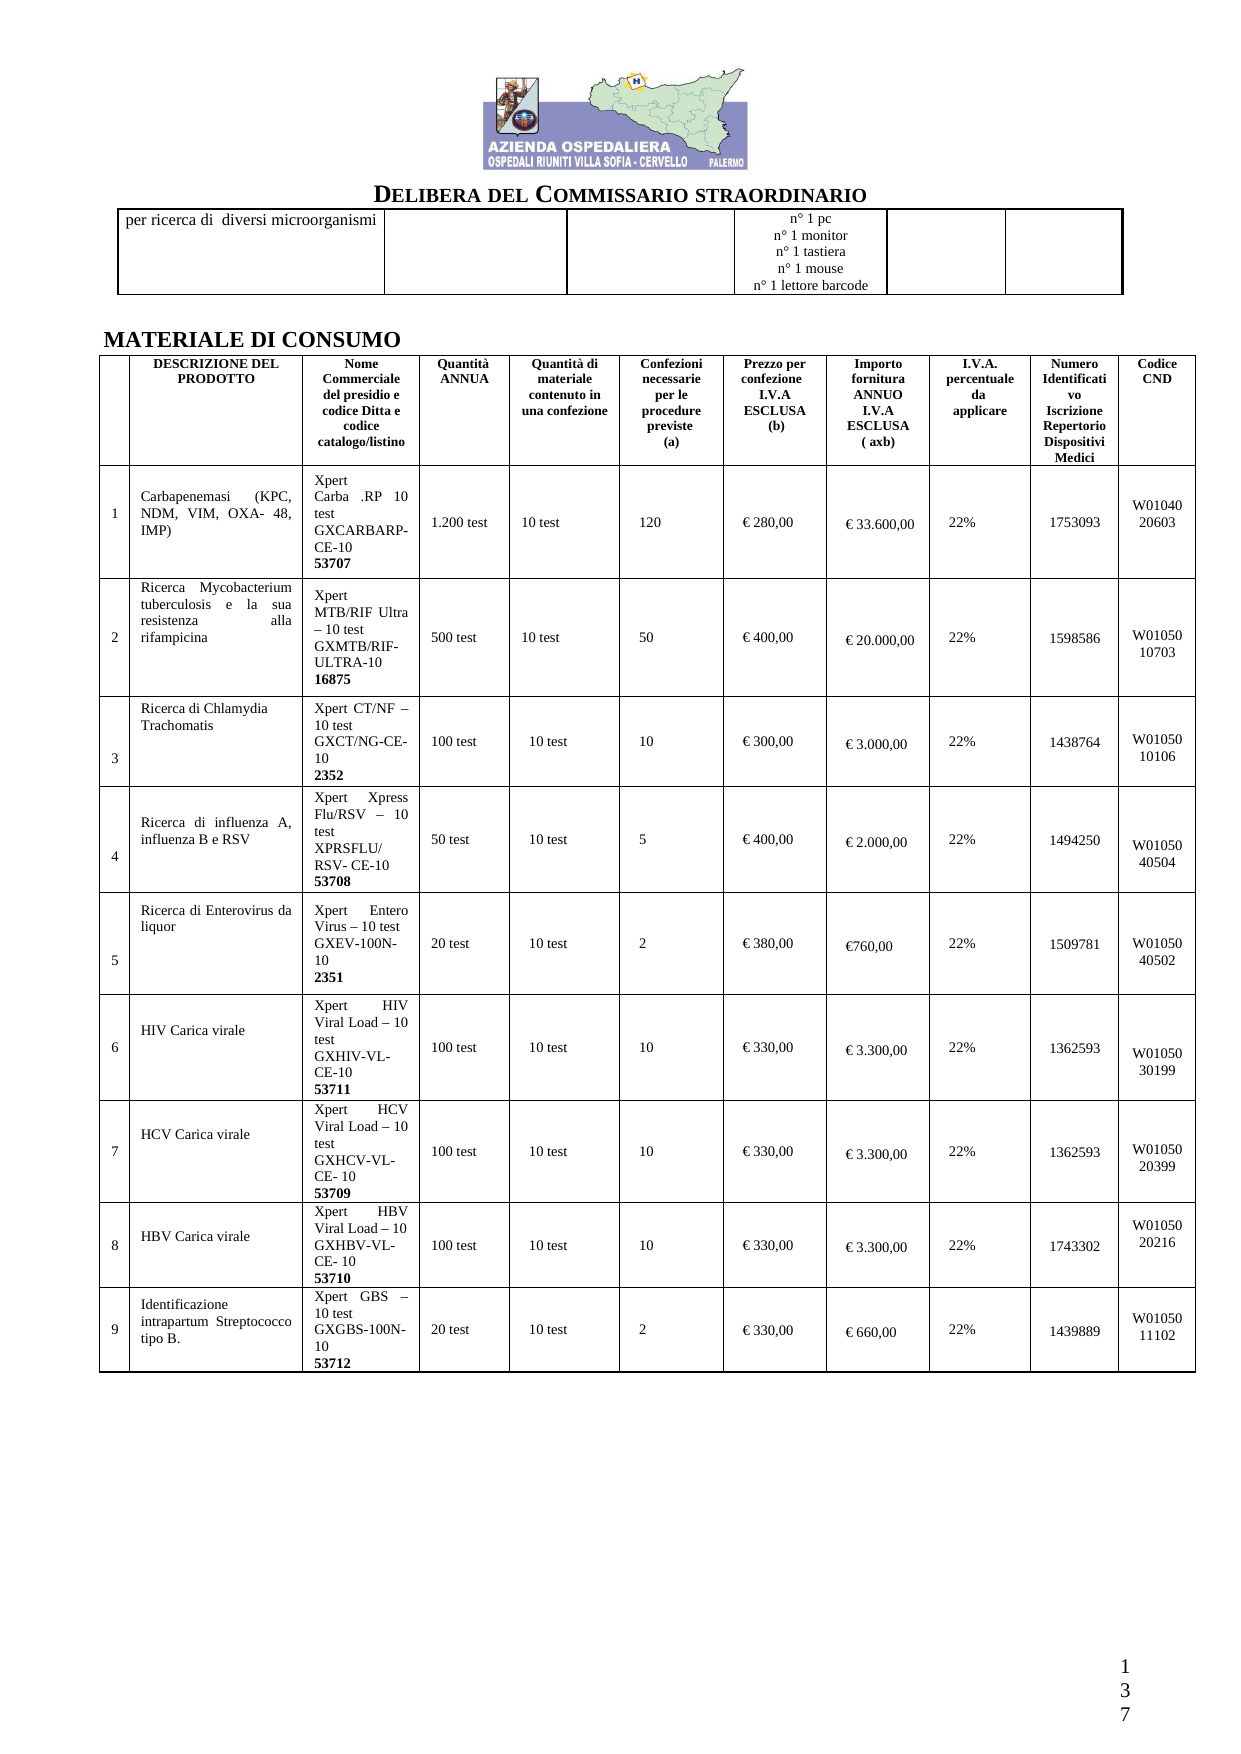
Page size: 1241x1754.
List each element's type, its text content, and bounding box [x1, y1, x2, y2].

table_cell 100 test [420, 1203, 509, 1287]
table_cell 1362593 [1031, 1101, 1118, 1202]
table_cell 1438764 [1031, 697, 1118, 786]
table_cell 22% [930, 995, 1030, 1100]
table_cell € 300,00 [724, 697, 826, 786]
table_cell Identificazione intrapartum Streptococco tipo B. [130, 1288, 302, 1371]
table_cell 1 [100, 466, 129, 578]
table_cell € 400,00 [724, 579, 826, 696]
table_cell 1598586 [1031, 579, 1118, 696]
table_cell Ricerca di Enterovirus da liquor [130, 893, 302, 993]
table_cell Ricerca di influenza A, influenza B e RSV [130, 787, 302, 892]
table_cell HBV Carica virale [130, 1203, 302, 1287]
table_cell 10 test [510, 579, 619, 696]
table_cell 5 [100, 893, 129, 993]
table_cell Xpert GBS – 10 test GXGBS-100N-10 53712 [303, 1288, 419, 1371]
table_cell € 2.000,00 [827, 787, 929, 892]
table_cell 20 test [420, 893, 509, 993]
table_cell 2 [100, 579, 129, 696]
table_cell [568, 210, 734, 293]
table_cell [888, 210, 1005, 293]
table_cell € 660,00 [827, 1288, 929, 1371]
table_cell € 330,00 [724, 1203, 826, 1287]
table_cell HCV Carica virale [130, 1101, 302, 1202]
table_cell 1743302 [1031, 1203, 1118, 1287]
table_header Importo fornitura ANNUO I.V.A ESCLUSA ( axb) [827, 356, 929, 465]
table_cell 2 [620, 1288, 723, 1371]
table_cell € 330,00 [724, 995, 826, 1100]
table_cell 2 [620, 893, 723, 993]
table_cell 1.200 test [420, 466, 509, 578]
table_cell n° 1 pc n° 1 monitor n° 1 tastiera n° 1 mouse n° 1 lettore barcode [735, 210, 886, 293]
table_cell 10 test [510, 1288, 619, 1371]
table_cell Xpert HIV Viral Load – 10 test GXHIV-VL-CE-10 53711 [303, 995, 419, 1100]
table_header I.V.A. percentuale da applicare [930, 356, 1030, 465]
table_cell 22% [930, 1288, 1030, 1371]
table_cell 10 test [510, 466, 619, 578]
table_cell 10 test [510, 1101, 619, 1202]
table_cell 10 test [510, 893, 619, 993]
table_header Quantità ANNUA [420, 356, 509, 465]
table_cell Carbapenemasi (KPC, NDM, VIM, OXA- 48, IMP) [130, 466, 302, 578]
table_cell 10 test [510, 995, 619, 1100]
table_cell 8 [100, 1203, 129, 1287]
table_header Quantità di materiale contenuto in una confezione [510, 356, 619, 465]
table_cell W0105011102 [1119, 1288, 1195, 1371]
table_cell € 380,00 [724, 893, 826, 993]
table_cell 120 [620, 466, 723, 578]
table_cell € 400,00 [724, 787, 826, 892]
table_cell W0105040504 [1119, 787, 1195, 892]
table_cell 22% [930, 579, 1030, 696]
table_cell 6 [100, 995, 129, 1100]
table_cell Ricerca di Chlamydia Trachomatis [130, 697, 302, 786]
table_cell € 330,00 [724, 1101, 826, 1202]
table_cell Xpert HBV Viral Load – 10 GXHBV-VL-CE- 10 53710 [303, 1203, 419, 1287]
table_cell € 3.300,00 [827, 995, 929, 1100]
table_header Numero Identificativo Iscrizione Repertorio Dispositivi Medici [1031, 356, 1118, 465]
table_cell 22% [930, 1101, 1030, 1202]
table_cell 10 test [510, 1203, 619, 1287]
table_cell € 3.300,00 [827, 1101, 929, 1202]
table_cell 100 test [420, 1101, 509, 1202]
table_header [100, 356, 129, 465]
table_cell 22% [930, 893, 1030, 993]
table_cell HIV Carica virale [130, 995, 302, 1100]
table_header Confezioni necessarie per le procedure previste (a) [620, 356, 723, 465]
table_cell €760,00 [827, 893, 929, 993]
table_cell 10 [620, 1203, 723, 1287]
table_cell W0105010106 [1119, 697, 1195, 786]
table_cell W0105020399 [1119, 1101, 1195, 1202]
table_cell € 3.000,00 [827, 697, 929, 786]
table_cell 10 [620, 1101, 723, 1202]
text MATERIALE DI CONSUMO [118, 319, 1122, 354]
table_cell W0105010703 [1119, 579, 1195, 696]
table_cell 9 [100, 1288, 129, 1371]
table_cell 1439889 [1031, 1288, 1118, 1371]
table_cell 10 [620, 995, 723, 1100]
table_cell 10 [620, 697, 723, 786]
table_cell 100 test [420, 697, 509, 786]
table_cell 20 test [420, 1288, 509, 1371]
table_cell Xpert Xpress Flu/RSV – 10 test XPRSFLU/RSV- CE-10 53708 [303, 787, 419, 892]
table_cell 100 test [420, 995, 509, 1100]
table_cell 1509781 [1031, 893, 1118, 993]
table_cell W0105030199 [1119, 995, 1195, 1100]
table_cell Xpert Carba .RP 10 test GXCARBARP-CE-10 53707 [303, 466, 419, 578]
table_cell Xpert HCV Viral Load – 10 test GXHCV-VL-CE- 10 53709 [303, 1101, 419, 1202]
table_cell 22% [930, 1203, 1030, 1287]
table_cell per ricerca di diversi microorganismi [119, 210, 384, 293]
table_cell 7 [100, 1101, 129, 1202]
table_cell W0104020603 [1119, 466, 1195, 578]
table_header Codice CND [1119, 356, 1195, 465]
table_cell 50 test [420, 787, 509, 892]
table_cell € 3.300,00 [827, 1203, 929, 1287]
table_cell 3 [100, 697, 129, 786]
table_cell € 20.000,00 [827, 579, 929, 696]
table_cell 4 [100, 787, 129, 892]
table_cell [385, 210, 566, 293]
table_cell Ricerca Mycobacterium tuberculosis e la sua resistenza alla rifampicina [130, 579, 302, 696]
table_cell 500 test [420, 579, 509, 696]
table_cell Xpert MTB/RIF Ultra – 10 test GXMTB/RIF-ULTRA-10 16875 [303, 579, 419, 696]
table_header DESCRIZIONE DEL PRODOTTO [130, 356, 302, 465]
table_header Nome Commerciale del presidio e codice Ditta e codice catalogo/listino [303, 356, 419, 465]
table_cell [1006, 210, 1121, 293]
table_cell € 330,00 [724, 1288, 826, 1371]
table_cell 10 test [510, 697, 619, 786]
table_cell 22% [930, 787, 1030, 892]
table_cell 1753093 [1031, 466, 1118, 578]
table_cell Xpert CT/NF – 10 test GXCT/NG-CE-10 2352 [303, 697, 419, 786]
table_cell 10 test [510, 787, 619, 892]
table_cell 22% [930, 466, 1030, 578]
table_cell Xpert Entero Virus – 10 test GXEV-100N-10 2351 [303, 893, 419, 993]
table_cell 5 [620, 787, 723, 892]
table_cell 50 [620, 579, 723, 696]
table_cell W0105020216 [1119, 1203, 1195, 1287]
table_cell 22% [930, 697, 1030, 786]
table_cell 1494250 [1031, 787, 1118, 892]
table_cell € 280,00 [724, 466, 826, 578]
table_header Prezzo per confezione I.V.A ESCLUSA (b) [724, 356, 826, 465]
table_cell 1362593 [1031, 995, 1118, 1100]
table_cell € 33.600,00 [827, 466, 929, 578]
table_cell W0105040502 [1119, 893, 1195, 993]
